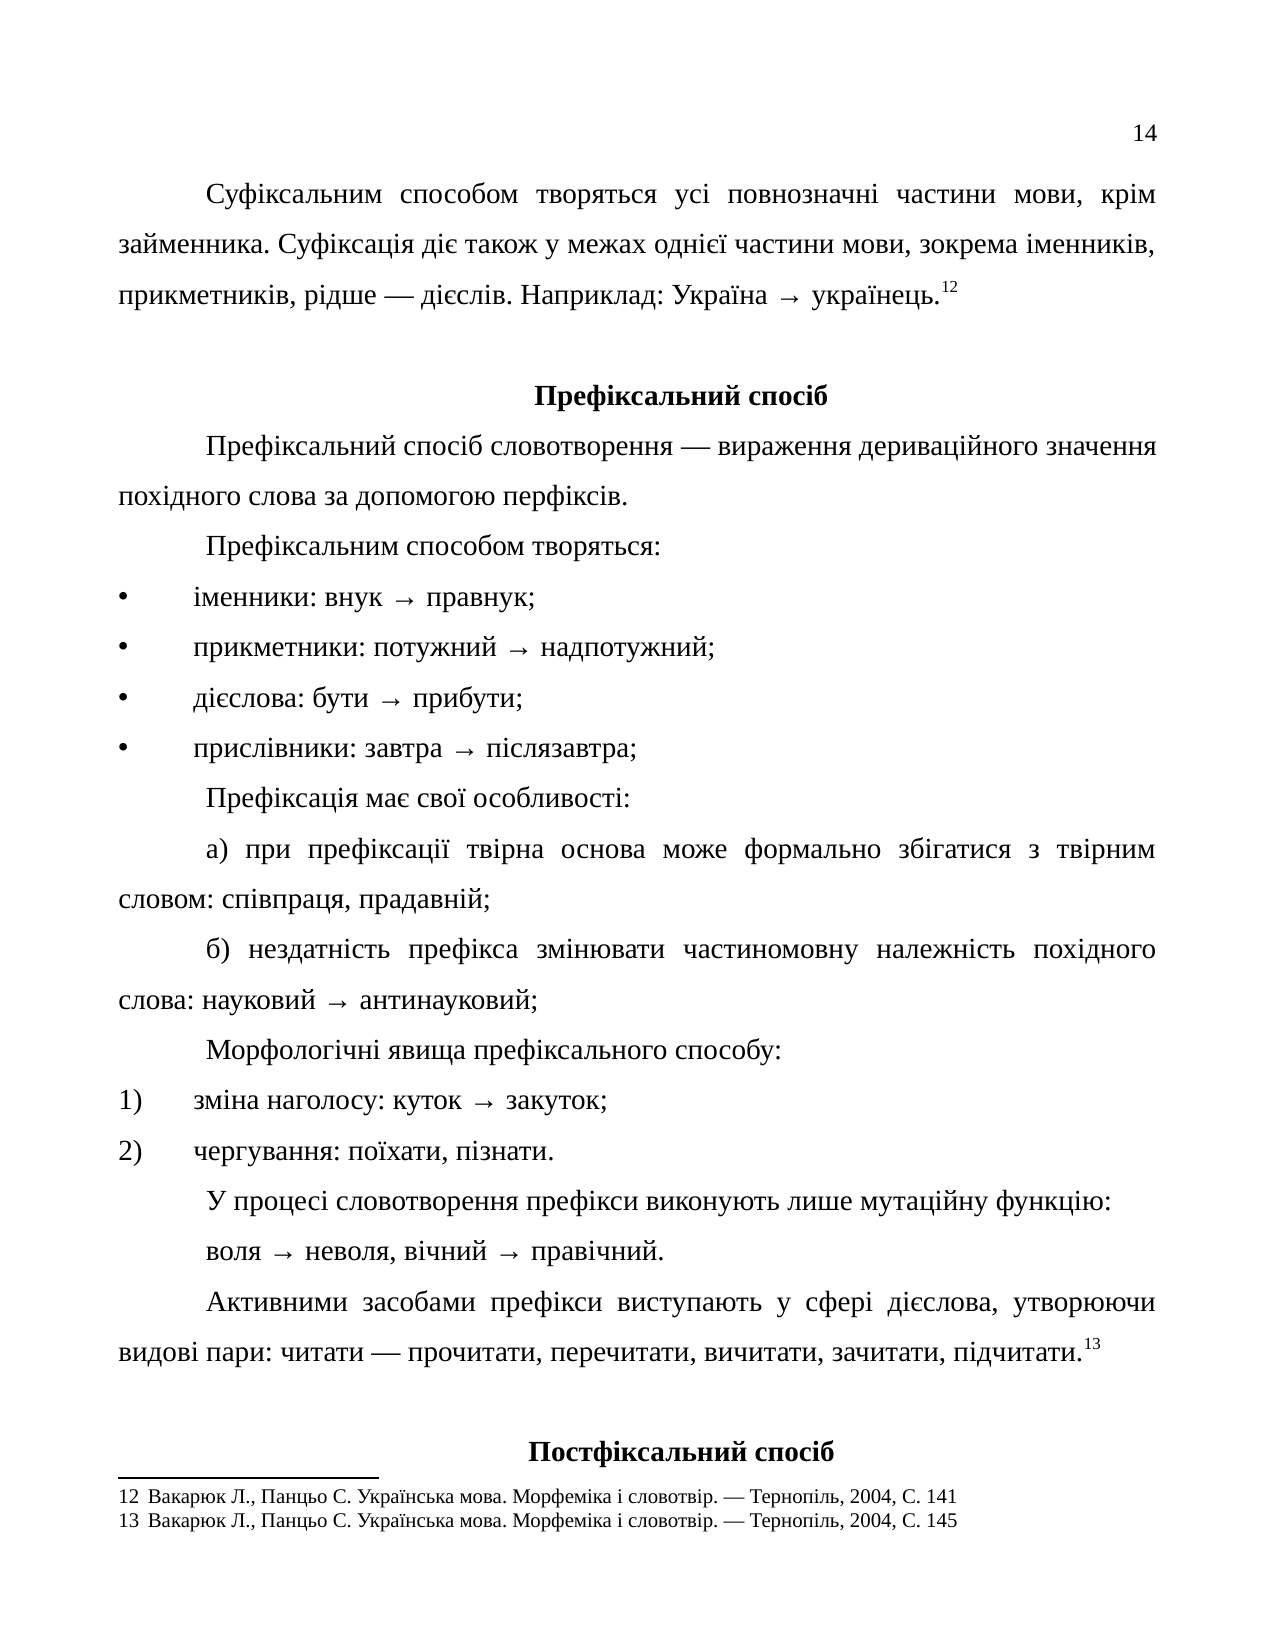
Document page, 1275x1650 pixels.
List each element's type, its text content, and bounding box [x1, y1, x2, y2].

text Постфіксальний спосіб [118, 1434, 1157, 1468]
list чергування: поїхати, пізнати. [118, 1133, 1157, 1166]
text Вакарюк Л., Панцьо С. Українська мова. Морфеміка і словотвір. — Тернопіль, 2004, C. 145 [118, 1508, 1157, 1532]
list дієслова: бути → прибути; [118, 680, 1157, 713]
text Суфіксальним способом творяться усі повнозначні частини мови, крім займенника. Суфіксація діє також у межах однієї частини мови, зокрема іменників, прикметників, рідше — дієслів. Наприклад: Україна → українець. [118, 176, 1157, 311]
text Активними засобами префікси виступають у сфері дієслова, утворюючи видові пари: читати — прочитати, перечитати, вичитати, зачитати, підчитати. [118, 1284, 1157, 1367]
text Морфологічні явища префіксального способу: [118, 1032, 1157, 1066]
text Префіксальний спосіб словотворення — вираження дериваційного значення похідного слова за допомогою перфіксів. [118, 428, 1157, 512]
text Префіксація має свої особливості: [118, 781, 1157, 814]
list прислівники: завтра → післязавтра; [118, 730, 1157, 764]
text Вакарюк Л., Панцьо С. Українська мова. Морфеміка і словотвір. — Тернопіль, 2004, C. 141 [118, 1484, 1157, 1508]
text Префіксальним способом творяться: [118, 528, 1157, 562]
text Префіксальний спосіб [118, 378, 1157, 411]
list іменники: внук → правнук; [118, 579, 1157, 612]
text б) нездатність префікса змінювати частиномовну належність похідного слова: науковий → антинауковий; [118, 931, 1157, 1015]
text а) при префіксації твірна основа може формально збігатися з твірним словом: співпраця, прадавній; [118, 831, 1157, 915]
list зміна наголосу: куток → закуток; [118, 1082, 1157, 1116]
text У процесі словотворення префікси виконують лише мутаційну функцію: [118, 1183, 1157, 1217]
text воля → неволя, вічний → правічний. [118, 1233, 1157, 1267]
list прикметники: потужний → надпотужний; [118, 629, 1157, 663]
